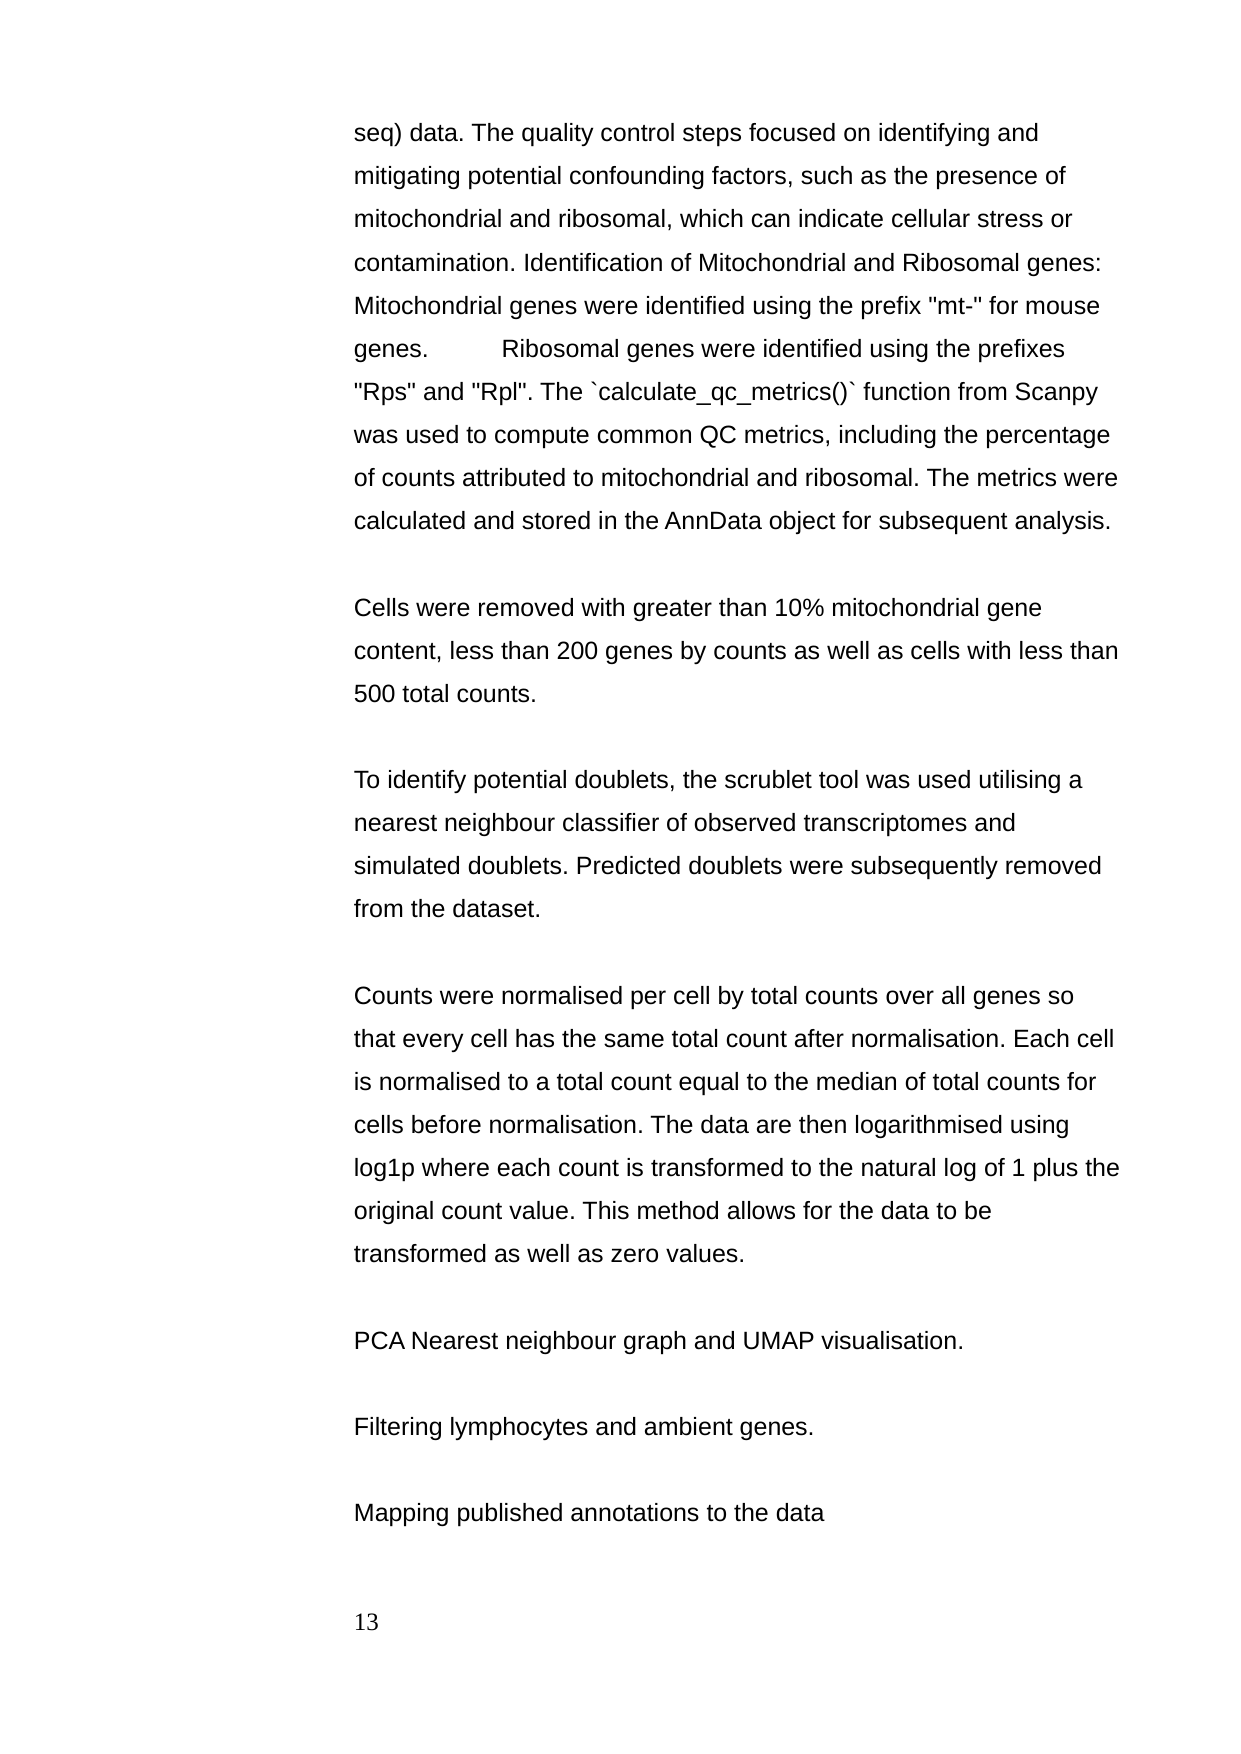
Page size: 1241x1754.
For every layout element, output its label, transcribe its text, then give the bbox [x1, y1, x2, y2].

text Mapping published annotations to the data [354, 1498, 1122, 1527]
text PCA Nearest neighbour graph and UMAP visualisation. [354, 1326, 1122, 1354]
text Filtering lymphocytes and ambient genes. [354, 1412, 1122, 1441]
text seq) data. The quality control steps focused on identifying and mitigating potential confounding factors, such as the presence of mitochondrial and ribosomal, which can indicate cellular stress or contamination. Identification of Mitochondrial and Ribosomal genes: Mitochondrial genes were identified using the prefix "mt-" for mouse genes. Ribosomal genes were identified using the prefixes "Rps" and "Rpl". The `calculate_qc_metrics()` function from Scanpy was used to compute common QC metrics, including the percentage of counts attributed to mitochondrial and ribosomal. The metrics were calculated and stored in the AnnData object for subsequent analysis. [354, 118, 1122, 535]
text Cells were removed with greater than 10% mitochondrial gene content, less than 200 genes by counts as well as cells with less than 500 total counts. [354, 592, 1122, 707]
text Counts were normalised per cell by total counts over all genes so that every cell has the same total count after normalisation. Each cell is normalised to a total count equal to the median of total counts for cells before normalisation. The data are then logarithmised using log1p where each count is transformed to the natural log of 1 plus the original count value. This method allows for the data to be transformed as well as zero values. [354, 981, 1122, 1268]
text To identify potential doublets, the scrublet tool was used utilising a nearest neighbour classifier of observed transcriptomes and simulated doublets. Predicted doublets were subsequently removed from the dataset. [354, 765, 1122, 923]
